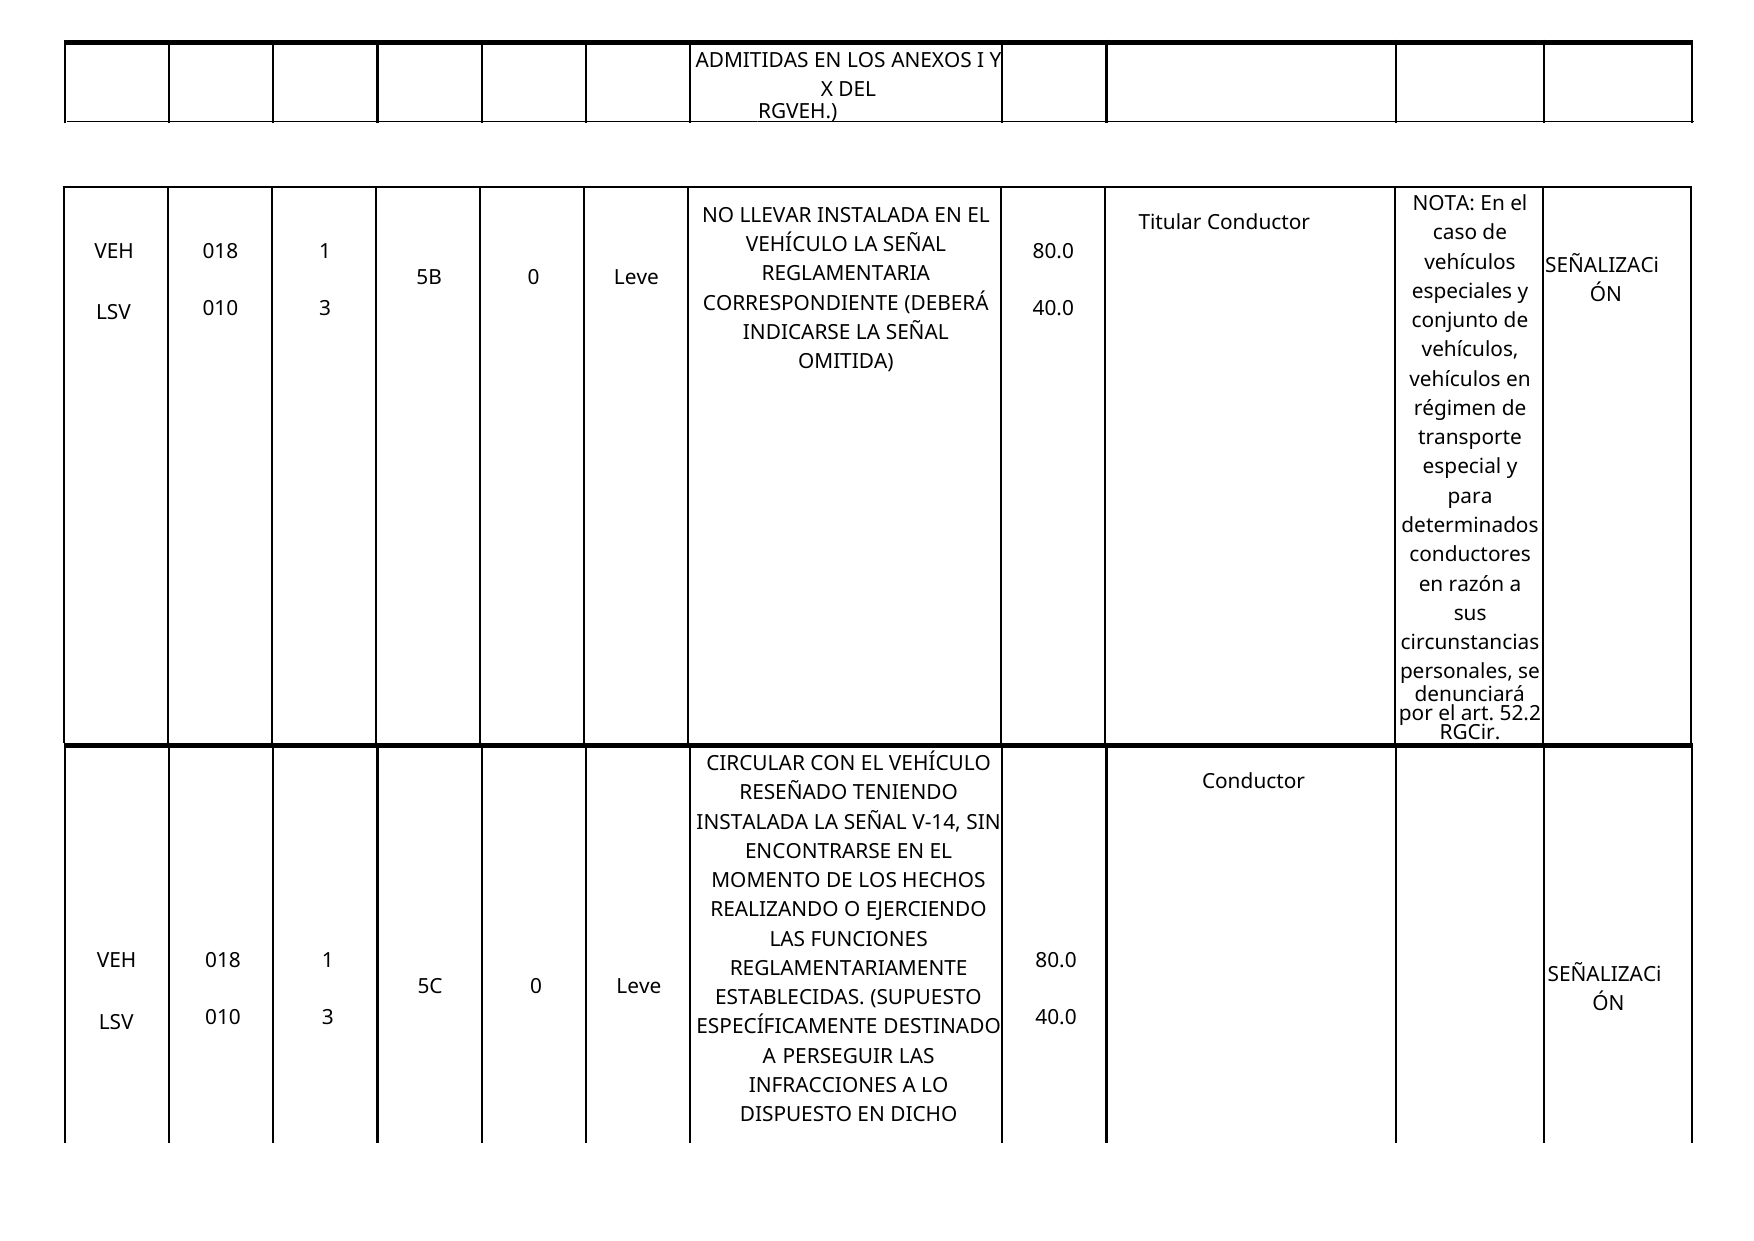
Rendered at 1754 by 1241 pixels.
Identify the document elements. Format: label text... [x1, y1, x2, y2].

table_header ADMITIDAS EN LOS ANEXOS I Y X DEL RGVEH.) [691, 45, 1001, 121]
table_header [379, 45, 481, 121]
table_header 018 010 [170, 748, 272, 1143]
table_header [587, 45, 689, 121]
table_header SEÑALIZACi ÓN [1544, 188, 1690, 743]
table_header NO LLEVAR INSTALADA EN EL VEHÍCULO LA SEÑAL REGLAMENTARIA CORRESPONDIENTE (DEBERÁ INDICARSE LA SEÑAL OMITIDA) [689, 188, 1000, 743]
table_header 1 3 [273, 188, 375, 743]
table_header [483, 45, 585, 121]
table_header CIRCULAR CON EL VEHÍCULO RESEÑADO TENIENDO INSTALADA LA SEÑAL V-14, SIN ENCONTRARSE EN EL MOMENTO DE LOS HECHOS REALIZANDO O EJERCIENDO LAS FUNCIONES REGLAMENTARIAMENTE ESTABLECIDAS. (SUPUESTO ESPECÍFICAMENTE DESTINADO A PERSEGUIR LAS INFRACCIONES A LO DISPUESTO EN DICHO [691, 748, 1001, 1143]
table_header [1545, 45, 1691, 121]
table_header VEH LSV [65, 188, 167, 743]
table_header 80.0 40.0 [1003, 748, 1105, 1143]
table_header [170, 45, 272, 121]
table_header Titular Conductor [1106, 188, 1394, 743]
table_header [1003, 45, 1105, 121]
table_header 80.0 40.0 [1002, 188, 1104, 743]
table_header [66, 45, 168, 123]
table_header 0 [483, 748, 585, 1143]
table_header SEÑALIZACi ÓN [1545, 748, 1691, 1143]
table_header Conductor [1108, 748, 1395, 1143]
table_header Leve [587, 748, 689, 1143]
table_header 018 010 [169, 188, 271, 743]
table_header Leve [585, 188, 687, 743]
table_header 5B [377, 188, 479, 743]
table_header [1397, 45, 1543, 121]
table_header [274, 45, 376, 121]
table_header NOTA: En el caso de vehículos especiales y conjunto de vehículos, vehículos en régimen de transporte especial y para determinados conductores en razón a sus circunstancias personales, se denunciará por el art. 52.2 RGCir. [1396, 188, 1542, 743]
table_header VEH LSV [66, 748, 168, 1143]
table_header [1397, 748, 1543, 1143]
table_header [1108, 45, 1395, 121]
table_header 5C [379, 748, 481, 1143]
table_header 1 3 [274, 748, 376, 1143]
table_header 0 [481, 188, 583, 743]
